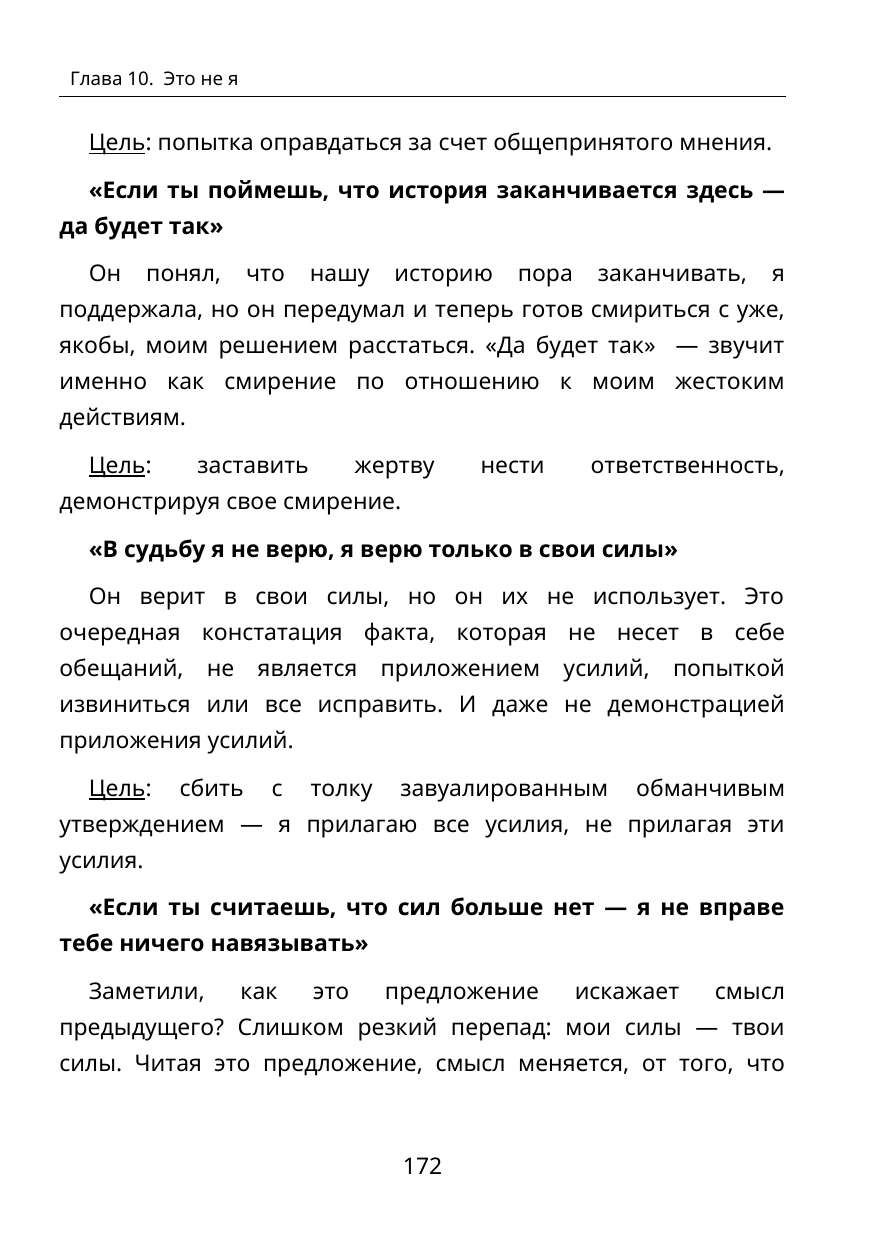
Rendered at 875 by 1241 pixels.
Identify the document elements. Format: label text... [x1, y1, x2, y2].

text «Если ты поймешь, что история заканчивается здесь — да будет так» [59, 174, 786, 241]
text Он понял, что нашу историю пора заканчивать, я поддержала, но он передумал и теперь готов смириться с уже, якобы, моим решением расстаться. «Да будет так» — звучит именно как смирение по отношению к моим жестоким действиям. [59, 257, 786, 432]
text Он верит в свои силы, но он их не использует. Это очередная констатация факта, которая не несет в себе обещаний, не является приложением усилий, попыткой извиниться или все исправить. И даже не демонстрацией приложения усилий. [59, 580, 786, 755]
text Цель: заставить жертву нести ответственность, демонстрируя свое смирение. [59, 449, 786, 516]
text Цель: сбить с толку завуалированным обманчивым утверждением — я прилагаю все усилия, не прилагая эти усилия. [59, 772, 786, 875]
text «В судьбу я не верю, я верю только в свои силы» [59, 532, 786, 564]
text Цель: попытка оправдаться за счет общепринятого мнения. [59, 126, 786, 157]
text «Если ты считаешь, что сил больше нет — я не вправе тебе ничего навязывать» [59, 891, 786, 958]
text Заметили, как это предложение искажает смысл предыдущего? Слишком резкий перепад: мои силы — твои силы. Читая это предложение, смысл меняется, от того, что [59, 975, 786, 1078]
